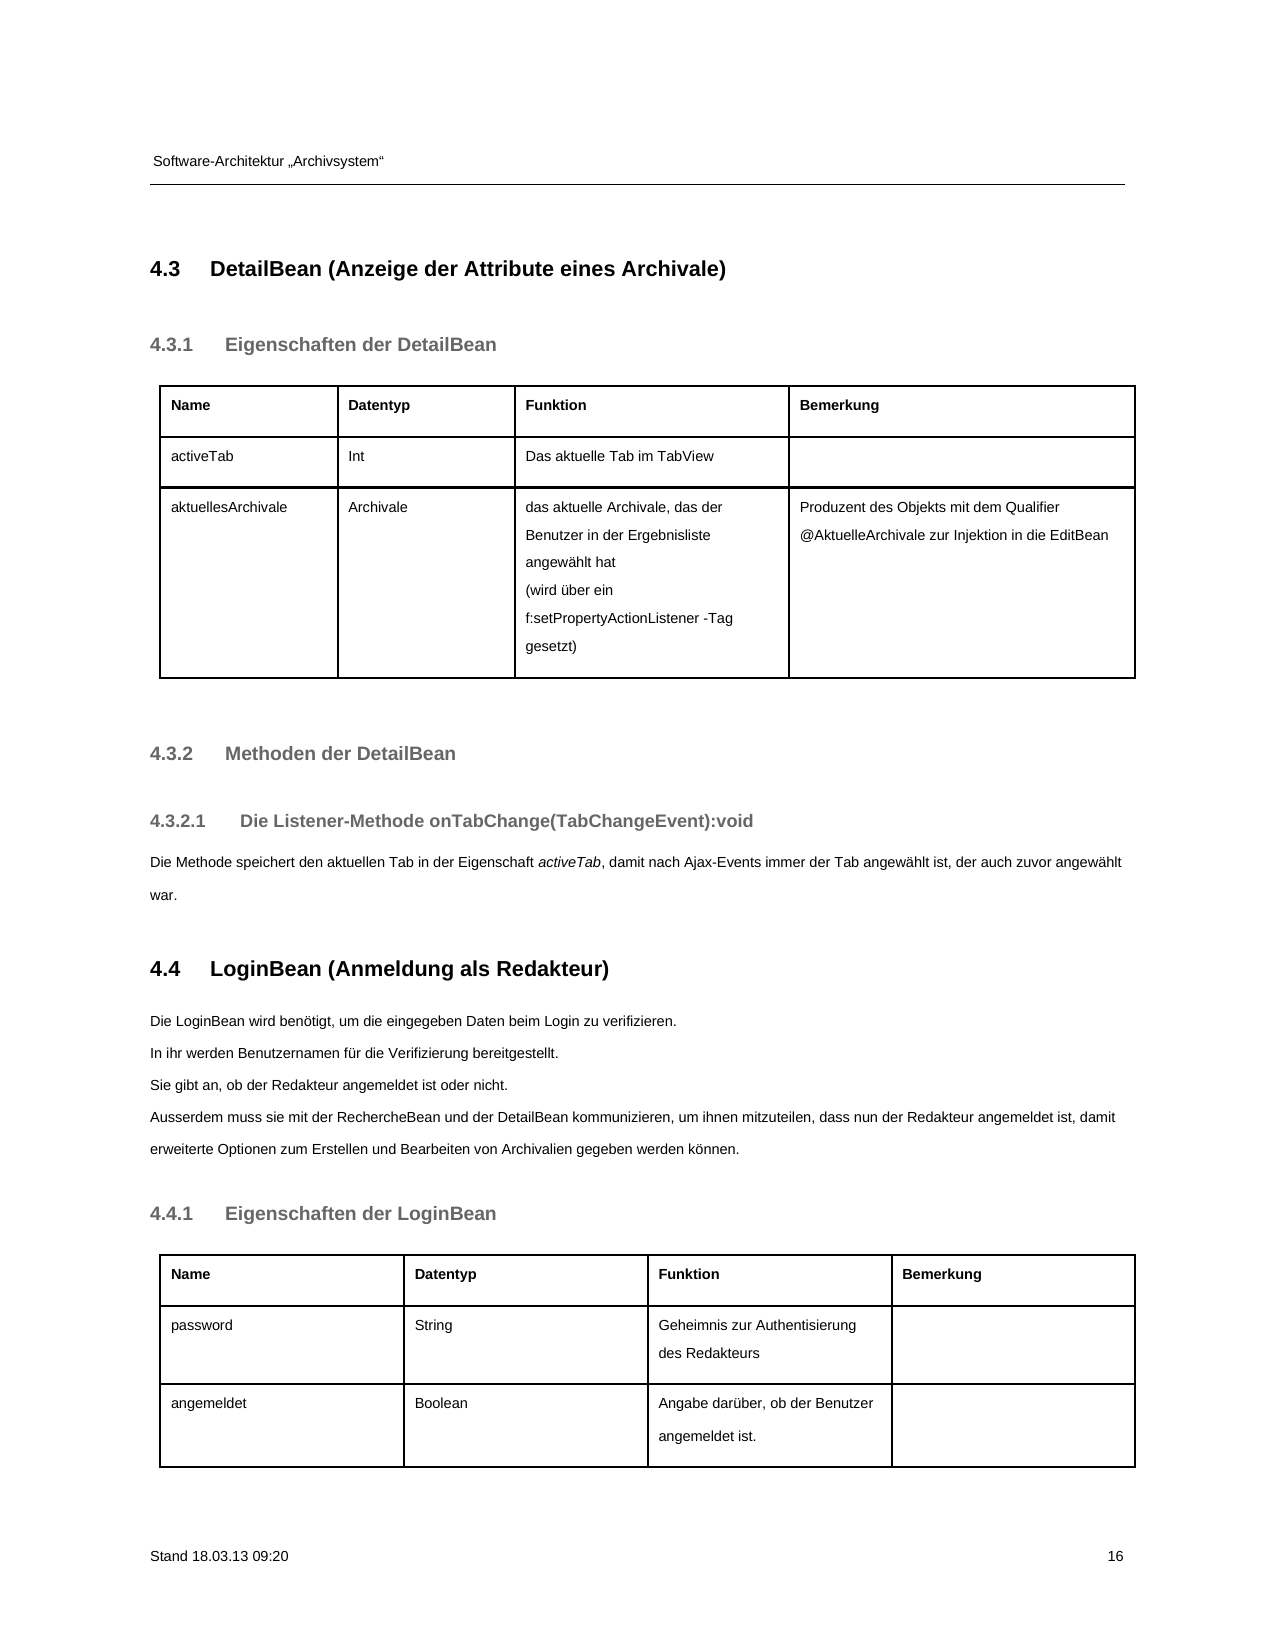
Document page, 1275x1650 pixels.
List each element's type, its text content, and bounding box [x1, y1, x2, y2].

table_cell [893, 1307, 1134, 1383]
text Ausserdem muss sie mit der RechercheBean und der DetailBean kommunizieren, um ihnen mitzuteilen, dass nun der Redakteur angemeldet ist, damit erweiterte Optionen zum Erstellen und Bearbeiten von Archivalien gegeben werden können. [150, 1109, 1125, 1169]
table_header Name [161, 1256, 403, 1304]
table_cell String [405, 1307, 647, 1383]
table_cell aktuellesArchivale [161, 489, 337, 677]
table_cell angemeldet [161, 1385, 403, 1466]
text Die Methode speichert den aktuellen Tab in der Eigenschaft activeTab, damit nach Ajax-Events immer der Tab angewählt ist, der auch zuvor angewählt war. [150, 855, 1125, 915]
table_header Funktion [516, 387, 788, 436]
subtitle Eigenschaften der LoginBean [150, 1203, 1125, 1240]
table_cell Boolean [405, 1385, 647, 1466]
table_cell Das aktuelle Tab im TabView [516, 438, 788, 486]
table_header Datentyp [405, 1256, 647, 1304]
table_header Bemerkung [893, 1256, 1134, 1304]
table_cell das aktuelle Archivale, das der Benutzer in der Ergebnisliste angewählt hat (wird über ein f:setPropertyActionListener -Tag gesetzt) [516, 489, 788, 677]
text Sie gibt an, ob der Redakteur angemeldet ist oder nicht. [150, 1077, 1125, 1105]
table_cell [790, 438, 1134, 486]
table_header Bemerkung [790, 387, 1134, 436]
subtitle Eigenschaften der DetailBean [150, 334, 1125, 371]
table_header Funktion [649, 1256, 891, 1304]
table_cell Archivale [339, 489, 514, 677]
table_cell Angabe darüber, ob der Benutzer angemeldet ist. [649, 1385, 891, 1466]
table_cell password [161, 1307, 403, 1383]
table_cell Int [339, 438, 514, 486]
subtitle LoginBean (Anmeldung als Redakteur) [150, 957, 1125, 998]
table_header Name [161, 387, 337, 436]
text Die LoginBean wird benötigt, um die eingegeben Daten beim Login zu verifizieren. [150, 1013, 1125, 1041]
text In ihr werden Benutzernamen für die Verifizierung bereitgestellt. [150, 1045, 1125, 1073]
table_cell activeTab [161, 438, 337, 486]
table_cell [893, 1385, 1134, 1466]
table_header Datentyp [339, 387, 514, 436]
table_cell Geheimnis zur Authentisierung des Redakteurs [649, 1307, 891, 1383]
subtitle Die Listener-Methode onTabChange(TabChangeEvent):void [150, 811, 1125, 846]
table_cell Produzent des Objekts mit dem Qualifier @AktuelleArchivale zur Injektion in die EditBean [790, 489, 1134, 677]
subtitle Methoden der DetailBean [150, 743, 1125, 780]
subtitle DetailBean (Anzeige der Attribute eines Archivale) [150, 256, 1125, 298]
